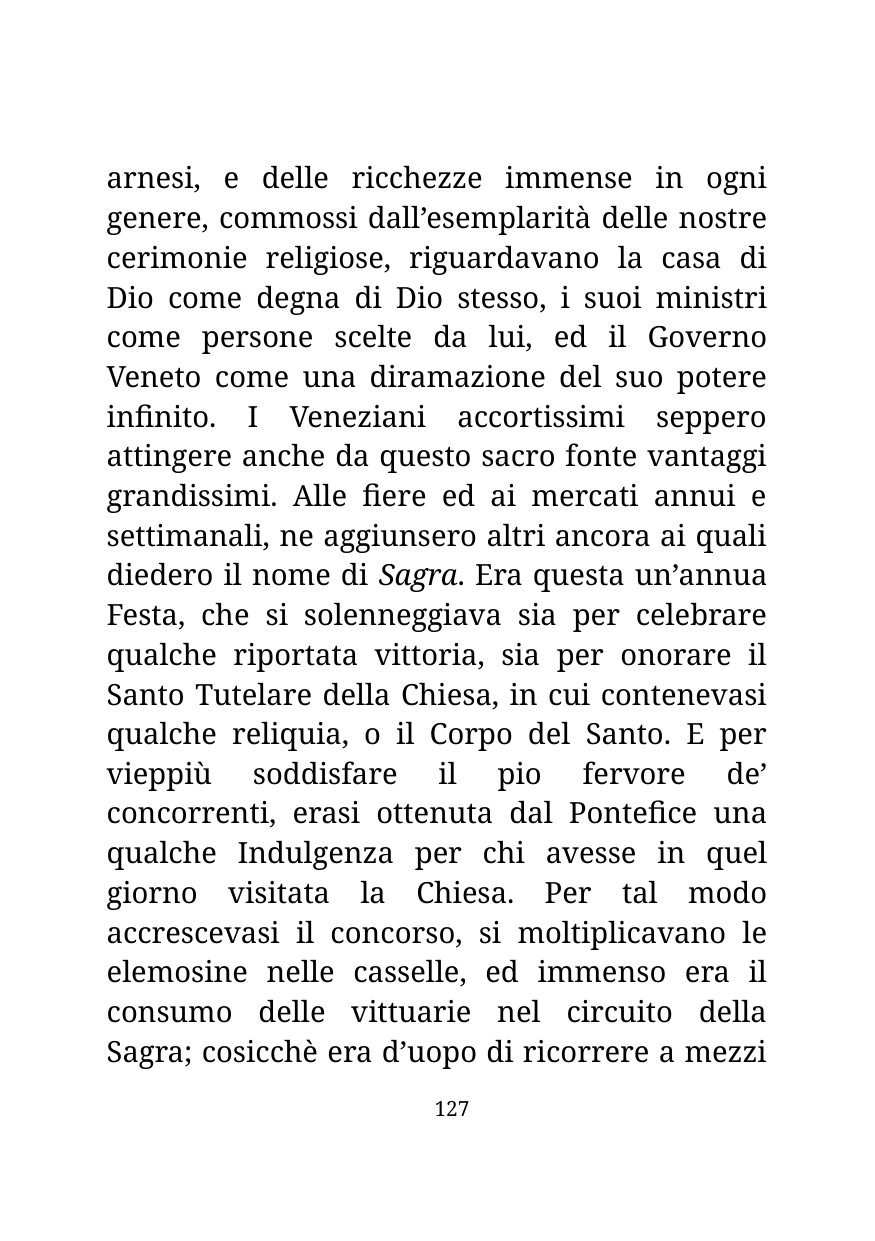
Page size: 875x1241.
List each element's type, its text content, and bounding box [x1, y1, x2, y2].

text arnesi, e delle ricchezze immense in ogni genere, commossi dall’esemplarità delle nostre cerimonie religiose, riguardavano la casa di Dio come degna di Dio stesso, i suoi ministri come persone scelte da lui, ed il Governo Veneto come una diramazione del suo potere infinito. I Veneziani accortissimi seppero attingere anche da questo sacro fonte vantaggi grandissimi. Alle fiere ed ai mercati annui e settimanali, ne aggiunsero altri ancora ai quali diedero il nome di Sagra. Era questa un’annua Festa, che si solenneggiava sia per celebrare qualche riportata vittoria, sia per onorare il Santo Tutelare della Chiesa, in cui contenevasi qualche reliquia, o il Corpo del Santo. E per vieppiù soddisfare il pio fervore de’ concorrenti, erasi ottenuta dal Pontefice una qualche Indulgenza per chi avesse in quel giorno visitata la Chiesa. Per tal modo accrescevasi il concorso, si moltiplicavano le elemosine nelle casselle, ed immenso era il consumo delle vittuarie nel circuito della Sagra; cosicchè era d’uopo di ricorrere a mezzi [106, 158, 768, 1071]
